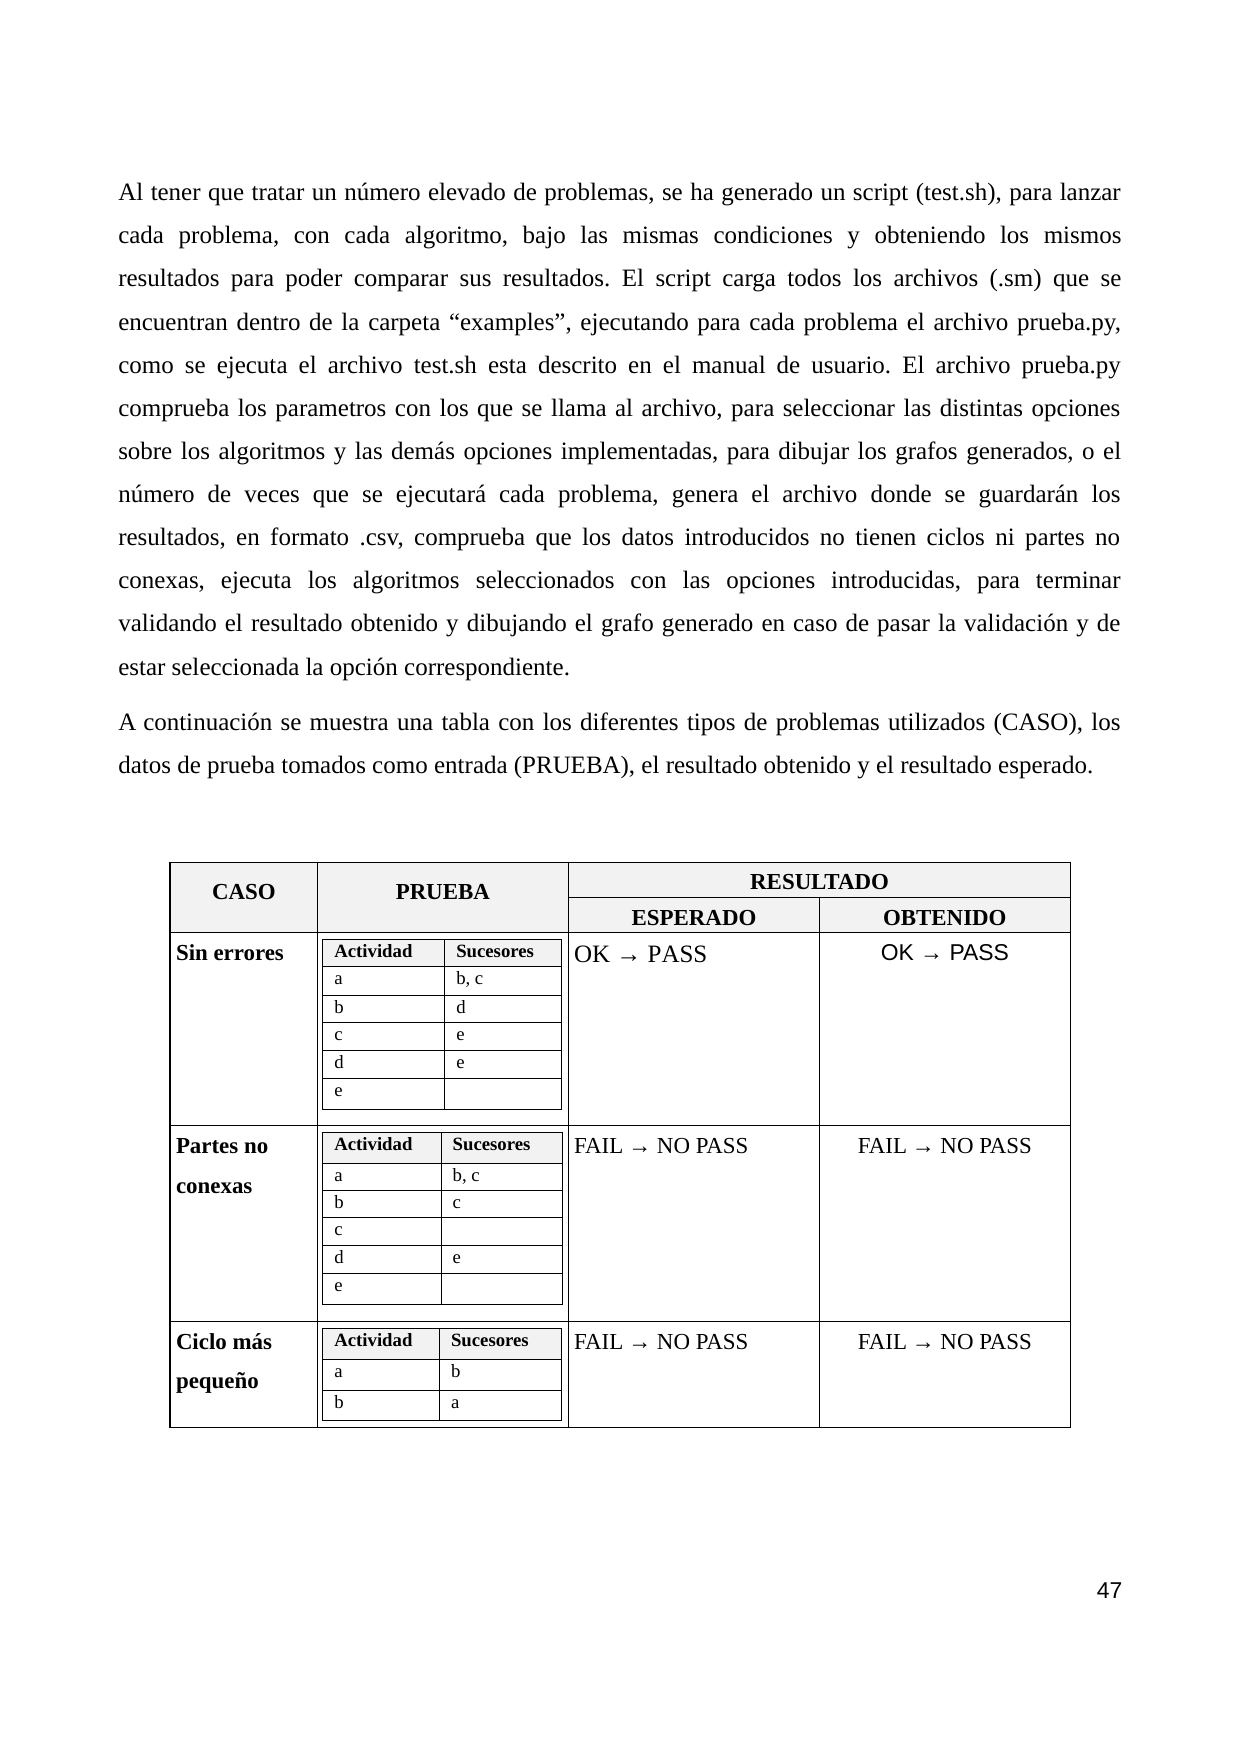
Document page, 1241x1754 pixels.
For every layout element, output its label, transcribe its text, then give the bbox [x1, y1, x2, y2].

table_cell b [323, 1391, 439, 1420]
table_cell ESPERADO [569, 898, 819, 932]
table_cell b, c [442, 1164, 562, 1190]
table_cell d [445, 996, 561, 1022]
table_cell Sin errores [171, 933, 317, 1125]
table_cell [445, 1079, 561, 1109]
table_cell OK → PASS [569, 933, 819, 1125]
table_cell e [323, 1274, 441, 1304]
table_cell Partes no conexas [171, 1126, 317, 1321]
table_cell FAIL → NO PASS [569, 1126, 819, 1321]
table_cell b [323, 1191, 441, 1217]
table_cell b, c [445, 967, 561, 995]
table_cell [442, 1218, 562, 1245]
table_cell FAIL → NO PASS [820, 1322, 1070, 1427]
table_header Actividad [323, 1329, 439, 1359]
table_cell e [445, 1051, 561, 1078]
table_cell c [323, 1023, 444, 1050]
table_cell FAIL → NO PASS [569, 1322, 819, 1427]
table_header PRUEBA [318, 863, 568, 932]
table_header RESULTADO [569, 863, 1070, 897]
table_cell [318, 933, 568, 1125]
text A continuación se muestra una tabla con los diferentes tipos de problemas utilizados (CASO), los datos de prueba tomados como entrada (PRUEBA), el resultado obtenido y el resultado esperado. [118, 707, 1122, 779]
table_cell OK → PASS [820, 933, 1070, 1125]
table_cell [442, 1274, 562, 1304]
table_cell e [323, 1079, 444, 1109]
table_cell FAIL → NO PASS [820, 1126, 1070, 1321]
table_header Actividad [323, 1133, 441, 1163]
table_cell a [440, 1391, 561, 1420]
table_cell d [323, 1051, 444, 1078]
text Al tener que tratar un número elevado de problemas, se ha generado un script (test.sh), para lanzar cada problema, con cada algoritmo, bajo las mismas condiciones y obteniendo los mismos resultados para poder comparar sus resultados. El script carga todos los archivos (.sm) que se encuentran dentro de la carpeta “examples”, ejecutando para cada problema el archivo prueba.py, como se ejecuta el archivo test.sh esta descrito en el manual de usuario. El archivo prueba.py comprueba los parametros con los que se llama al archivo, para seleccionar las distintas opciones sobre los algoritmos y las demás opciones implementadas, para dibujar los grafos generados, o el número de veces que se ejecutará cada problema, genera el archivo donde se guardarán los resultados, en formato .csv, comprueba que los datos introducidos no tienen ciclos ni partes no conexas, ejecuta los algoritmos seleccionados con las opciones introducidas, para terminar validando el resultado obtenido y dibujando el grafo generado en caso de pasar la validación y de estar seleccionada la opción correspondiente. [118, 177, 1122, 680]
table_cell a [323, 967, 444, 995]
table_cell Ciclo más pequeño [171, 1322, 317, 1427]
table_header Sucesores [442, 1133, 562, 1163]
table_cell [318, 1126, 568, 1321]
table_cell [318, 1322, 568, 1427]
table_cell b [323, 996, 444, 1022]
table_cell c [323, 1218, 441, 1245]
table_cell e [445, 1023, 561, 1050]
table_header Sucesores [440, 1329, 561, 1359]
table_header CASO [171, 863, 317, 932]
table_cell a [323, 1164, 441, 1190]
table_cell d [323, 1246, 441, 1273]
table_header Actividad [323, 940, 444, 966]
table_cell OBTENIDO [820, 898, 1070, 932]
table_header Sucesores [445, 940, 561, 966]
table_cell c [442, 1191, 562, 1217]
table_cell a [323, 1360, 439, 1389]
table_cell e [442, 1246, 562, 1273]
table_cell b [440, 1360, 561, 1389]
